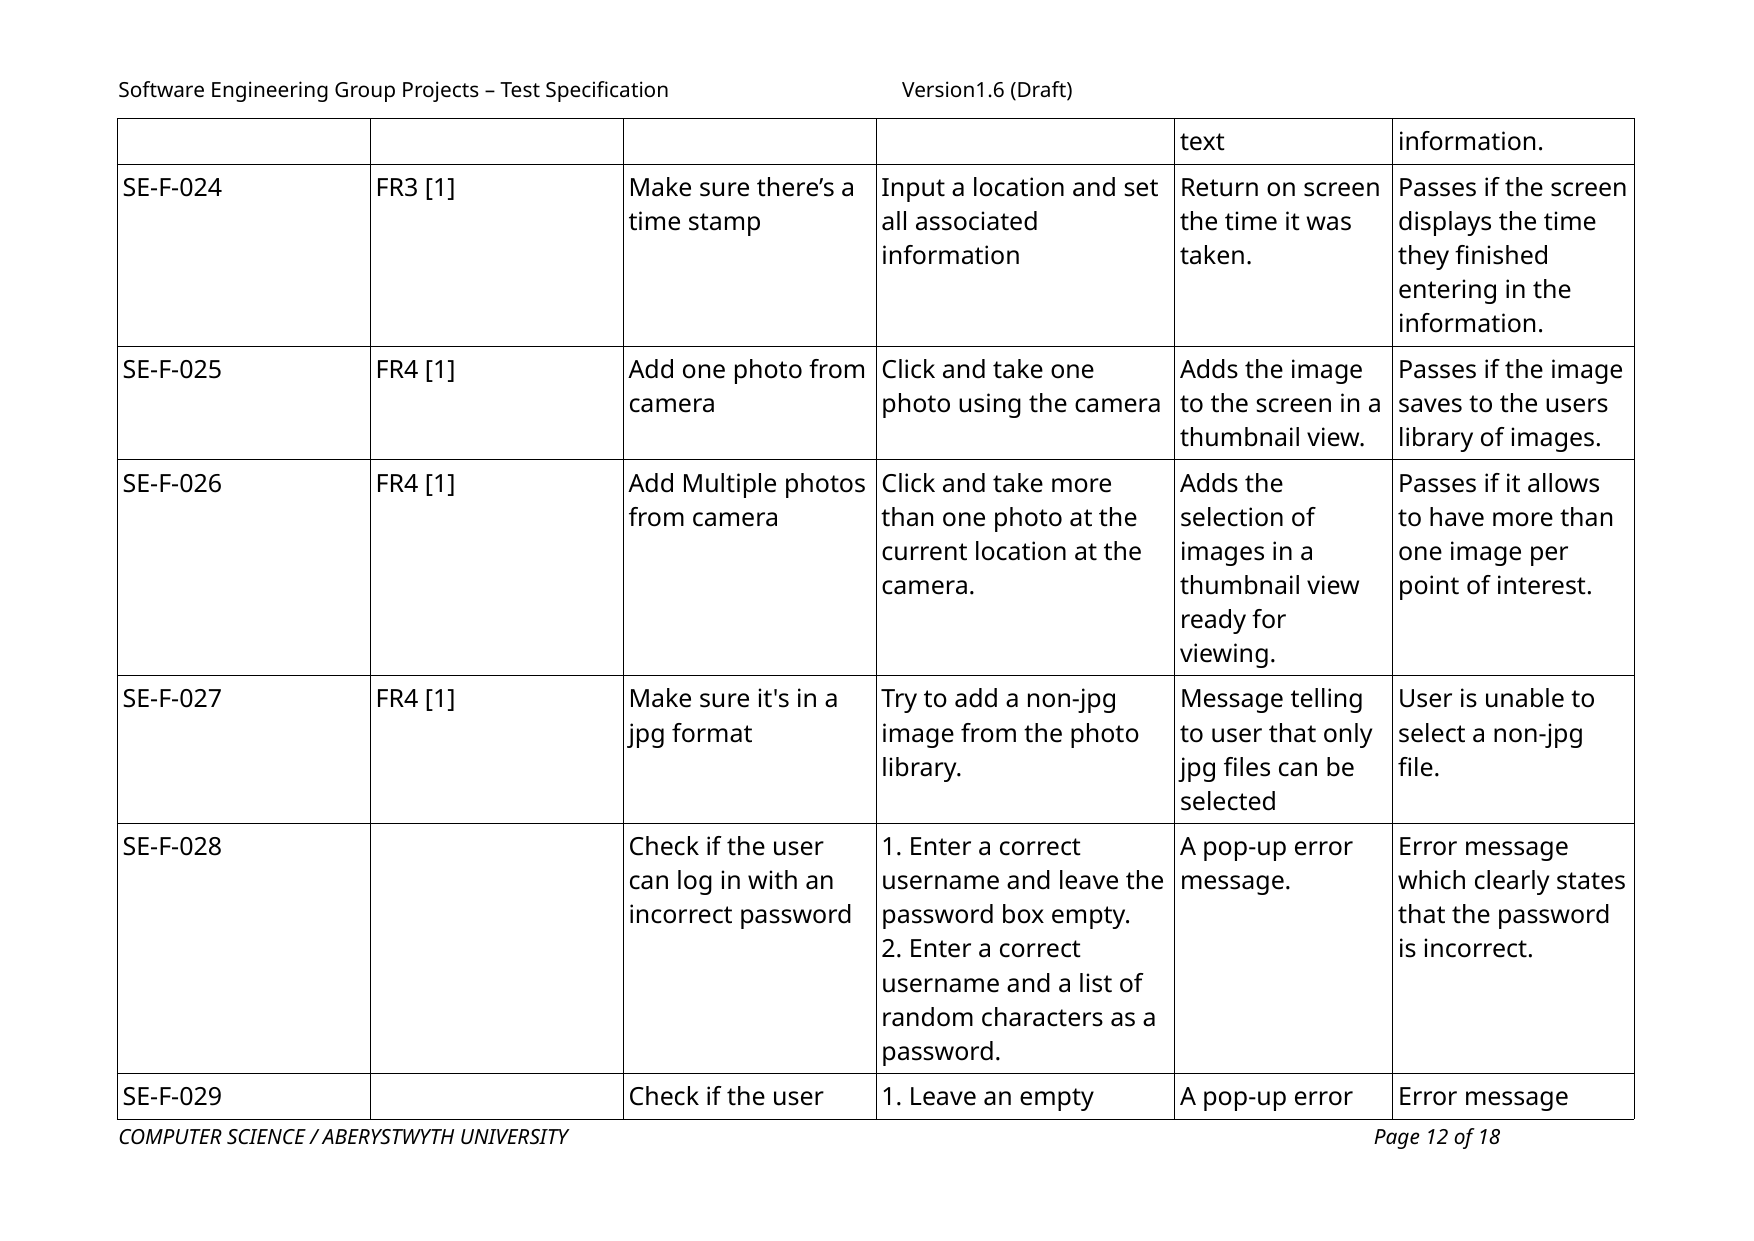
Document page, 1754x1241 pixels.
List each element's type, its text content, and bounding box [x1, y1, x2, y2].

table_cell Passes if it allows to have more than one image per point of interest. [1393, 460, 1634, 675]
table_cell A pop-up error message. [1175, 824, 1392, 1073]
table_cell Input a location and set all associated information [877, 165, 1174, 346]
table_cell Try to add a non-jpg image from the photo library. [877, 676, 1174, 823]
table_cell information. [1393, 119, 1634, 164]
table_cell Adds the image to the screen in a thumbnail view. [1175, 347, 1392, 459]
table_cell A pop-up error [1175, 1074, 1392, 1119]
table_cell SE-F-026 [118, 460, 370, 675]
table_cell Passes if the screen displays the time they finished entering in the information. [1393, 165, 1634, 346]
table_cell Make sure it's in a jpg format [624, 676, 876, 823]
table_cell FR4 [1] [371, 676, 623, 823]
table_cell text [1175, 119, 1392, 164]
table_cell Error message [1393, 1074, 1634, 1119]
table_cell 1. Leave an empty [877, 1074, 1174, 1119]
table_cell Click and take one photo using the camera [877, 347, 1174, 459]
table_cell SE-F-029 [118, 1074, 370, 1119]
table_cell Passes if the image saves to the users library of images. [1393, 347, 1634, 459]
table_cell Check if the user [624, 1074, 876, 1119]
table_cell FR4 [1] [371, 460, 623, 675]
table_cell Return on screen the time it was taken. [1175, 165, 1392, 346]
table_cell Click and take more than one photo at the current location at the camera. [877, 460, 1174, 675]
table_cell Check if the user can log in with an incorrect password [624, 824, 876, 1073]
table_cell SE-F-025 [118, 347, 370, 459]
table_cell [118, 119, 370, 164]
table_cell Add Multiple photos from camera [624, 460, 876, 675]
table_cell Message telling to user that only jpg files can be selected [1175, 676, 1392, 823]
table_cell Make sure there’s a time stamp [624, 165, 876, 346]
table_cell [877, 119, 1174, 164]
table_cell FR3 [1] [371, 165, 623, 346]
table_cell SE-F-024 [118, 165, 370, 346]
table_cell [371, 1074, 623, 1119]
table_cell [371, 119, 623, 164]
table_cell [371, 824, 623, 1073]
table_cell User is unable to select a non-jpg file. [1393, 676, 1634, 823]
table_cell SE-F-027 [118, 676, 370, 823]
table_cell Error message which clearly states that the password is incorrect. [1393, 824, 1634, 1073]
table_cell FR4 [1] [371, 347, 623, 459]
table_cell SE-F-028 [118, 824, 370, 1073]
table_cell 1. Enter a correct username and leave the password box empty. 2. Enter a correct username and a list of random characters as a password. [877, 824, 1174, 1073]
table_cell Add one photo from camera [624, 347, 876, 459]
table_cell [624, 119, 876, 164]
table_cell Adds the selection of images in a thumbnail view ready for viewing. [1175, 460, 1392, 675]
